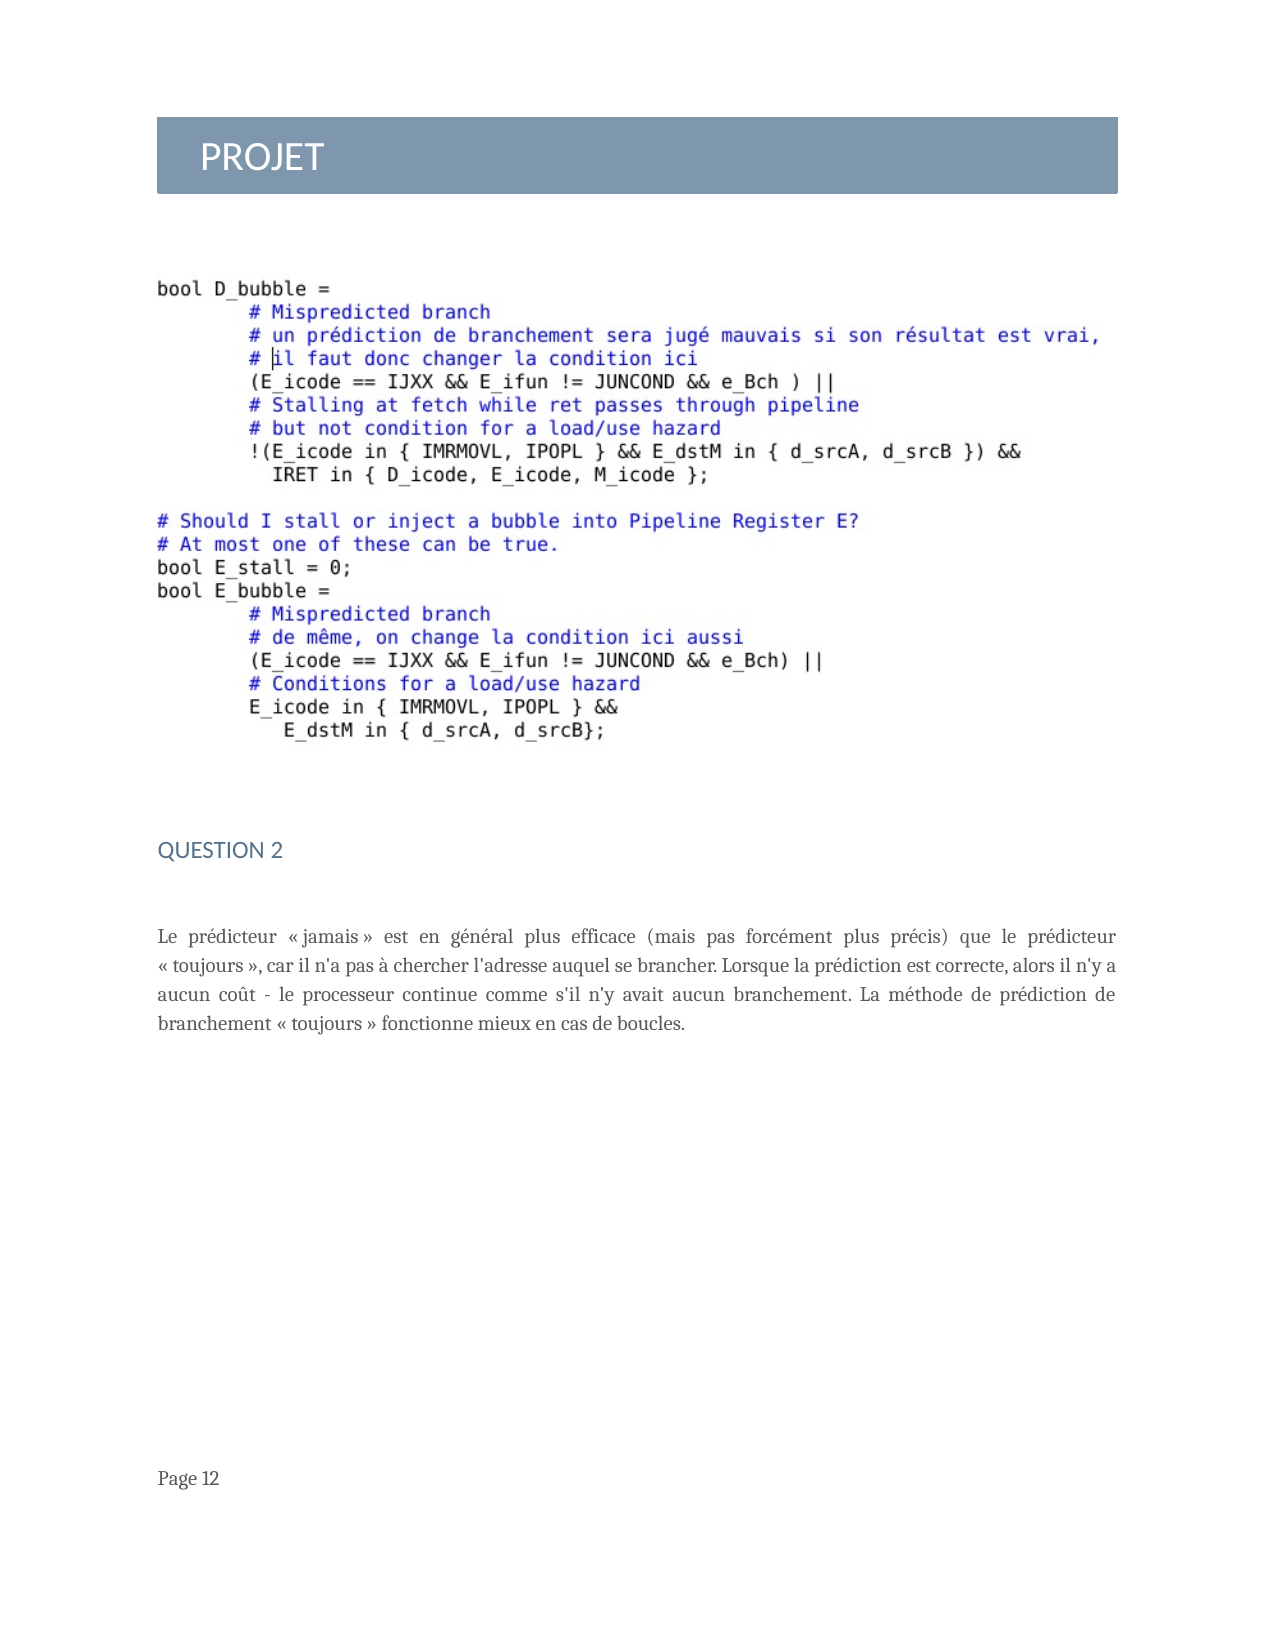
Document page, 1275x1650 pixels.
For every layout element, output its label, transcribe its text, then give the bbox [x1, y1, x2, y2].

picture [157, 266, 1118, 747]
subtitle Question 2 [157, 834, 1117, 865]
text Le prédicteur « jamais » est en général plus efficace (mais pas forcément plus précis) que le prédicteur « toujours », car il n'a pas à chercher l'adresse auquel se brancher. Lorsque la prédiction est correcte, alors il n'y a aucun coût - le processeur continue comme s'il n'y avait aucun branchement. La méthode de prédiction de branchement « toujours » fonctionne mieux en cas de boucles. [157, 925, 1117, 1035]
